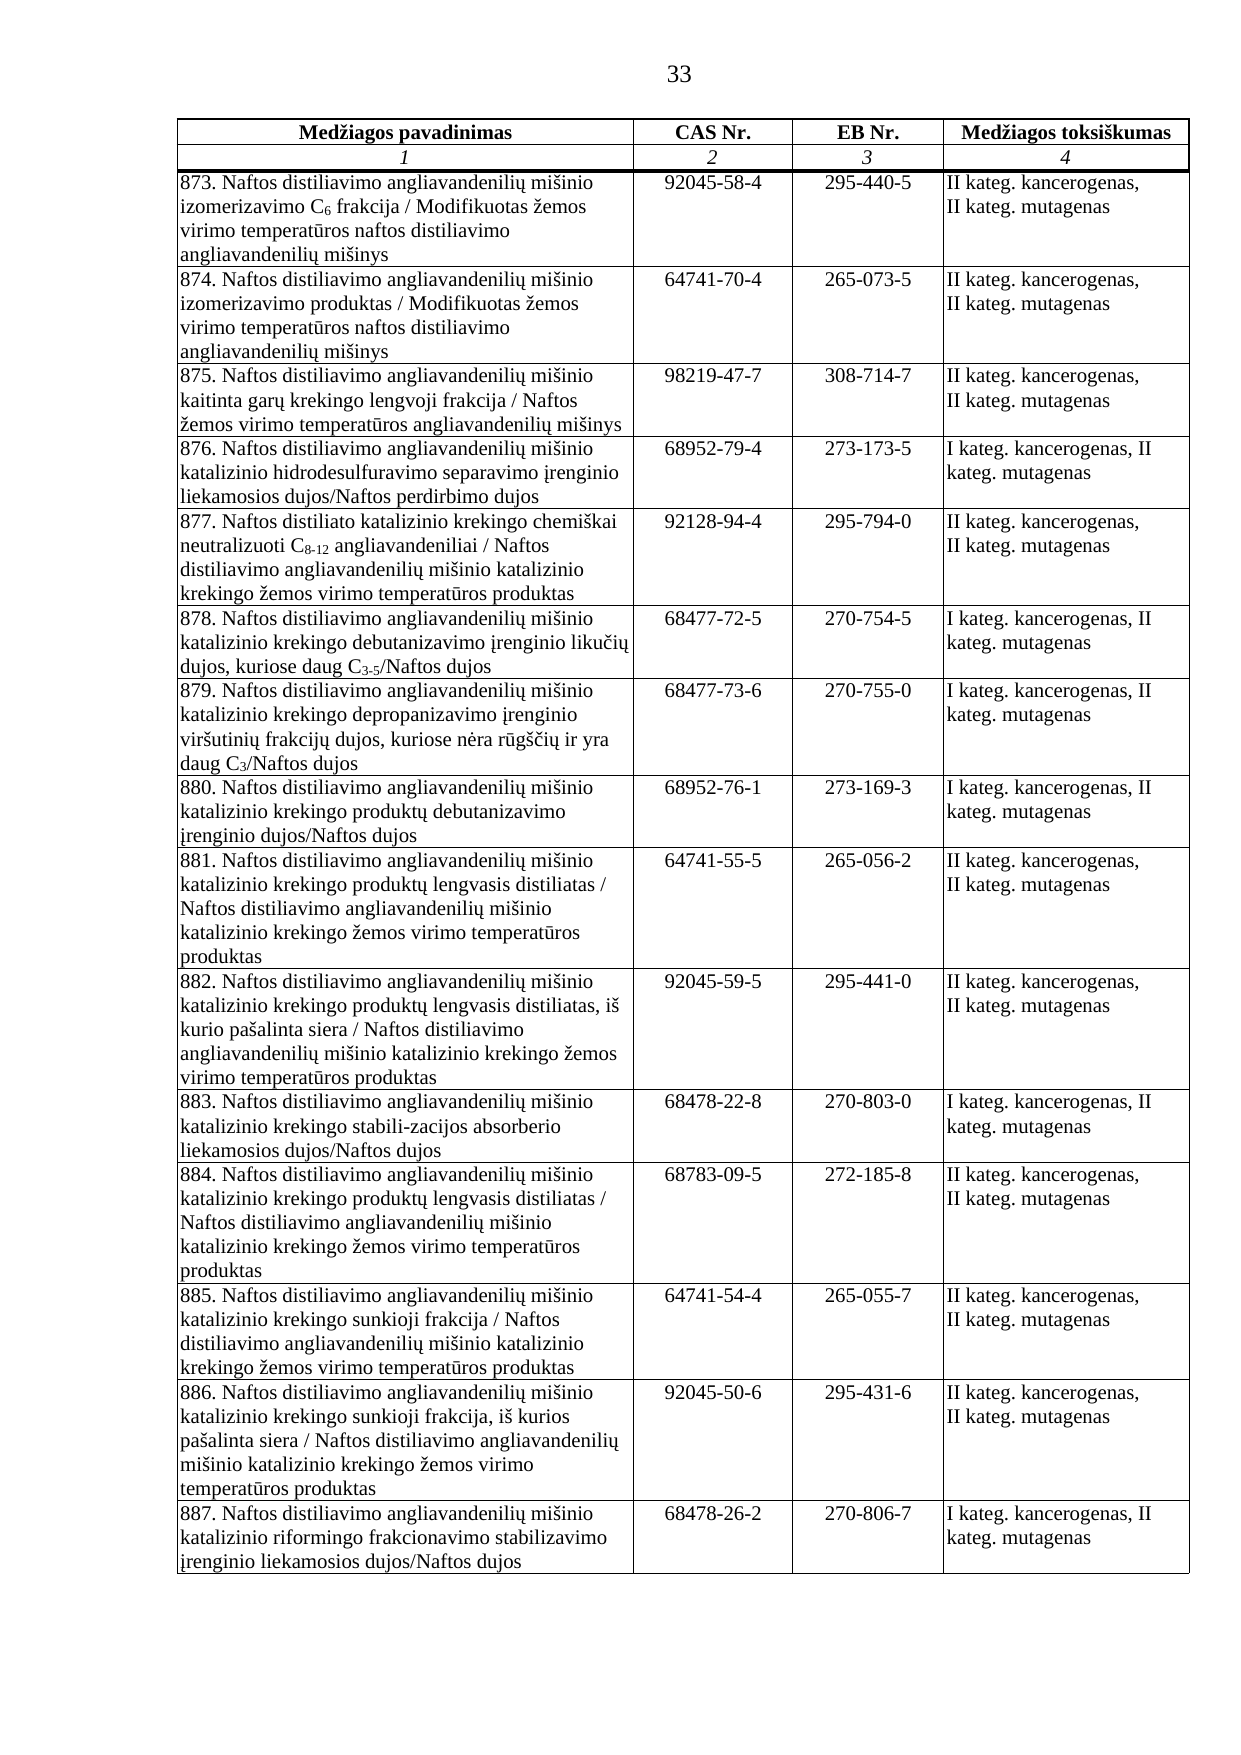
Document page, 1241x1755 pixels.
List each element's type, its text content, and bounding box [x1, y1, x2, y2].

table_cell 68478-22-8 [634, 1090, 792, 1162]
table_cell 270-755-0 [793, 679, 943, 774]
table_cell II kateg. kancerogenas, II kateg. mutagenas [944, 1380, 1189, 1500]
table_cell 68477-73-6 [634, 679, 792, 774]
table_cell 881. Naftos distiliavimo angliavandenilių mišinio katalizinio krekingo produktų lengvasis distiliatas / Naftos distiliavimo angliavandenilių mišinio katalizinio krekingo žemos virimo temperatūros produktas [178, 848, 633, 968]
table_cell 295-440-5 [793, 173, 943, 266]
table_cell 92045-50-6 [634, 1380, 792, 1500]
table_cell 875. Naftos distiliavimo angliavandenilių mišinio kaitinta garų krekingo lengvoji frakcija / Naftos žemos virimo temperatūros angliavandenilių mišinys [178, 364, 633, 436]
table_cell 92128-94-4 [634, 509, 792, 605]
table_cell 295-431-6 [793, 1380, 943, 1500]
table_cell 68952-79-4 [634, 437, 792, 508]
table_cell 273-173-5 [793, 437, 943, 508]
table_cell II kateg. kancerogenas, II kateg. mutagenas [944, 364, 1189, 436]
table_cell 295-794-0 [793, 509, 943, 605]
table_cell 270-803-0 [793, 1090, 943, 1162]
table_cell 879. Naftos distiliavimo angliavandenilių mišinio katalizinio krekingo depropanizavimo įrenginio viršutinių frakcijų dujos, kuriose nėra rūgščių ir yra daug C3/Naftos dujos [178, 679, 633, 774]
table_cell 295-441-0 [793, 969, 943, 1089]
table_cell 308-714-7 [793, 364, 943, 436]
table_cell 880. Naftos distiliavimo angliavandenilių mišinio katalizinio krekingo produktų debutanizavimo įrenginio dujos/Naftos dujos [178, 776, 633, 847]
table_cell 884. Naftos distiliavimo angliavandenilių mišinio katalizinio krekingo produktų lengvasis distiliatas / Naftos distiliavimo angliavandenilių mišinio katalizinio krekingo žemos virimo temperatūros produktas [178, 1163, 633, 1282]
table_cell I kateg. kancerogenas, II kateg. mutagenas [944, 1090, 1189, 1162]
table_cell 1 [178, 145, 633, 169]
table_cell 265-056-2 [793, 848, 943, 968]
table_cell 883. Naftos distiliavimo angliavandenilių mišinio katalizinio krekingo stabili-zacijos absorberio liekamosios dujos/Naftos dujos [178, 1090, 633, 1162]
table_cell I kateg. kancerogenas, II kateg. mutagenas [944, 679, 1189, 774]
table_cell II kateg. kancerogenas, II kateg. mutagenas [944, 1284, 1189, 1379]
table_cell 886. Naftos distiliavimo angliavandenilių mišinio katalizinio krekingo sunkioji frakcija, iš kurios pašalinta siera / Naftos distiliavimo angliavandenilių mišinio katalizinio krekingo žemos virimo temperatūros produktas [178, 1380, 633, 1500]
table_cell 885. Naftos distiliavimo angliavandenilių mišinio katalizinio krekingo sunkioji frakcija / Naftos distiliavimo angliavandenilių mišinio katalizinio krekingo žemos virimo temperatūros produktas [178, 1284, 633, 1379]
table_cell 270-754-5 [793, 606, 943, 678]
table_cell 64741-54-4 [634, 1284, 792, 1379]
table_cell 273-169-3 [793, 776, 943, 847]
table_cell 882. Naftos distiliavimo angliavandenilių mišinio katalizinio krekingo produktų lengvasis distiliatas, iš kurio pašalinta siera / Naftos distiliavimo angliavandenilių mišinio katalizinio krekingo žemos virimo temperatūros produktas [178, 969, 633, 1089]
table_cell 98219-47-7 [634, 364, 792, 436]
table_cell II kateg. kancerogenas, II kateg. mutagenas [944, 173, 1189, 266]
table_header Medžiagos toksiškumas [944, 120, 1188, 144]
table_header Medžiagos pavadinimas [178, 120, 633, 144]
table_cell 878. Naftos distiliavimo angliavandenilių mišinio katalizinio krekingo debutanizavimo įrenginio likučių dujos, kuriose daug C3-5/Naftos dujos [178, 606, 633, 678]
table_cell 68783-09-5 [634, 1163, 792, 1282]
table_cell 68477-72-5 [634, 606, 792, 678]
table_cell 874. Naftos distiliavimo angliavandenilių mišinio izomerizavimo produktas / Modifikuotas žemos virimo temperatūros naftos distiliavimo angliavandenilių mišinys [178, 267, 633, 363]
table_cell 270-806-7 [793, 1501, 943, 1573]
table_cell 873. Naftos distiliavimo angliavandenilių mišinio izomerizavimo C6 frakcija / Modifikuotas žemos virimo temperatūros naftos distiliavimo angliavandenilių mišinys [178, 173, 633, 266]
table_cell I kateg. kancerogenas, II kateg. mutagenas [944, 606, 1189, 678]
table_cell 887. Naftos distiliavimo angliavandenilių mišinio katalizinio riformingo frakcionavimo stabilizavimo įrenginio liekamosios dujos/Naftos dujos [178, 1501, 633, 1573]
table_header CAS Nr. [634, 120, 792, 144]
table_cell 64741-55-5 [634, 848, 792, 968]
table_cell 68952-76-1 [634, 776, 792, 847]
table_cell 92045-59-5 [634, 969, 792, 1089]
table_cell 64741-70-4 [634, 267, 792, 363]
table_cell II kateg. kancerogenas, II kateg. mutagenas [944, 1163, 1189, 1282]
table_cell 272-185-8 [793, 1163, 943, 1282]
table_header EB Nr. [793, 120, 943, 144]
table_cell II kateg. kancerogenas, II kateg. mutagenas [944, 267, 1189, 363]
table_cell 877. Naftos distiliato katalizinio krekingo chemiškai neutralizuoti C8-12 angliavandeniliai / Naftos distiliavimo angliavandenilių mišinio katalizinio krekingo žemos virimo temperatūros produktas [178, 509, 633, 605]
table_cell 4 [944, 145, 1188, 169]
table_cell 68478-26-2 [634, 1501, 792, 1573]
table_cell II kateg. kancerogenas, II kateg. mutagenas [944, 848, 1189, 968]
table_cell 876. Naftos distiliavimo angliavandenilių mišinio katalizinio hidrodesulfuravimo separavimo įrenginio liekamosios dujos/Naftos perdirbimo dujos [178, 437, 633, 508]
table_cell 92045-58-4 [634, 173, 792, 266]
table_cell 2 [634, 145, 792, 169]
table_cell II kateg. kancerogenas, II kateg. mutagenas [944, 509, 1189, 605]
table_cell I kateg. kancerogenas, II kateg. mutagenas [944, 1501, 1189, 1573]
table_cell II kateg. kancerogenas, II kateg. mutagenas [944, 969, 1189, 1089]
table_cell 265-073-5 [793, 267, 943, 363]
table_cell I kateg. kancerogenas, II kateg. mutagenas [944, 437, 1189, 508]
table_cell 265-055-7 [793, 1284, 943, 1379]
table_cell 3 [793, 145, 943, 169]
table_cell I kateg. kancerogenas, II kateg. mutagenas [944, 776, 1189, 847]
